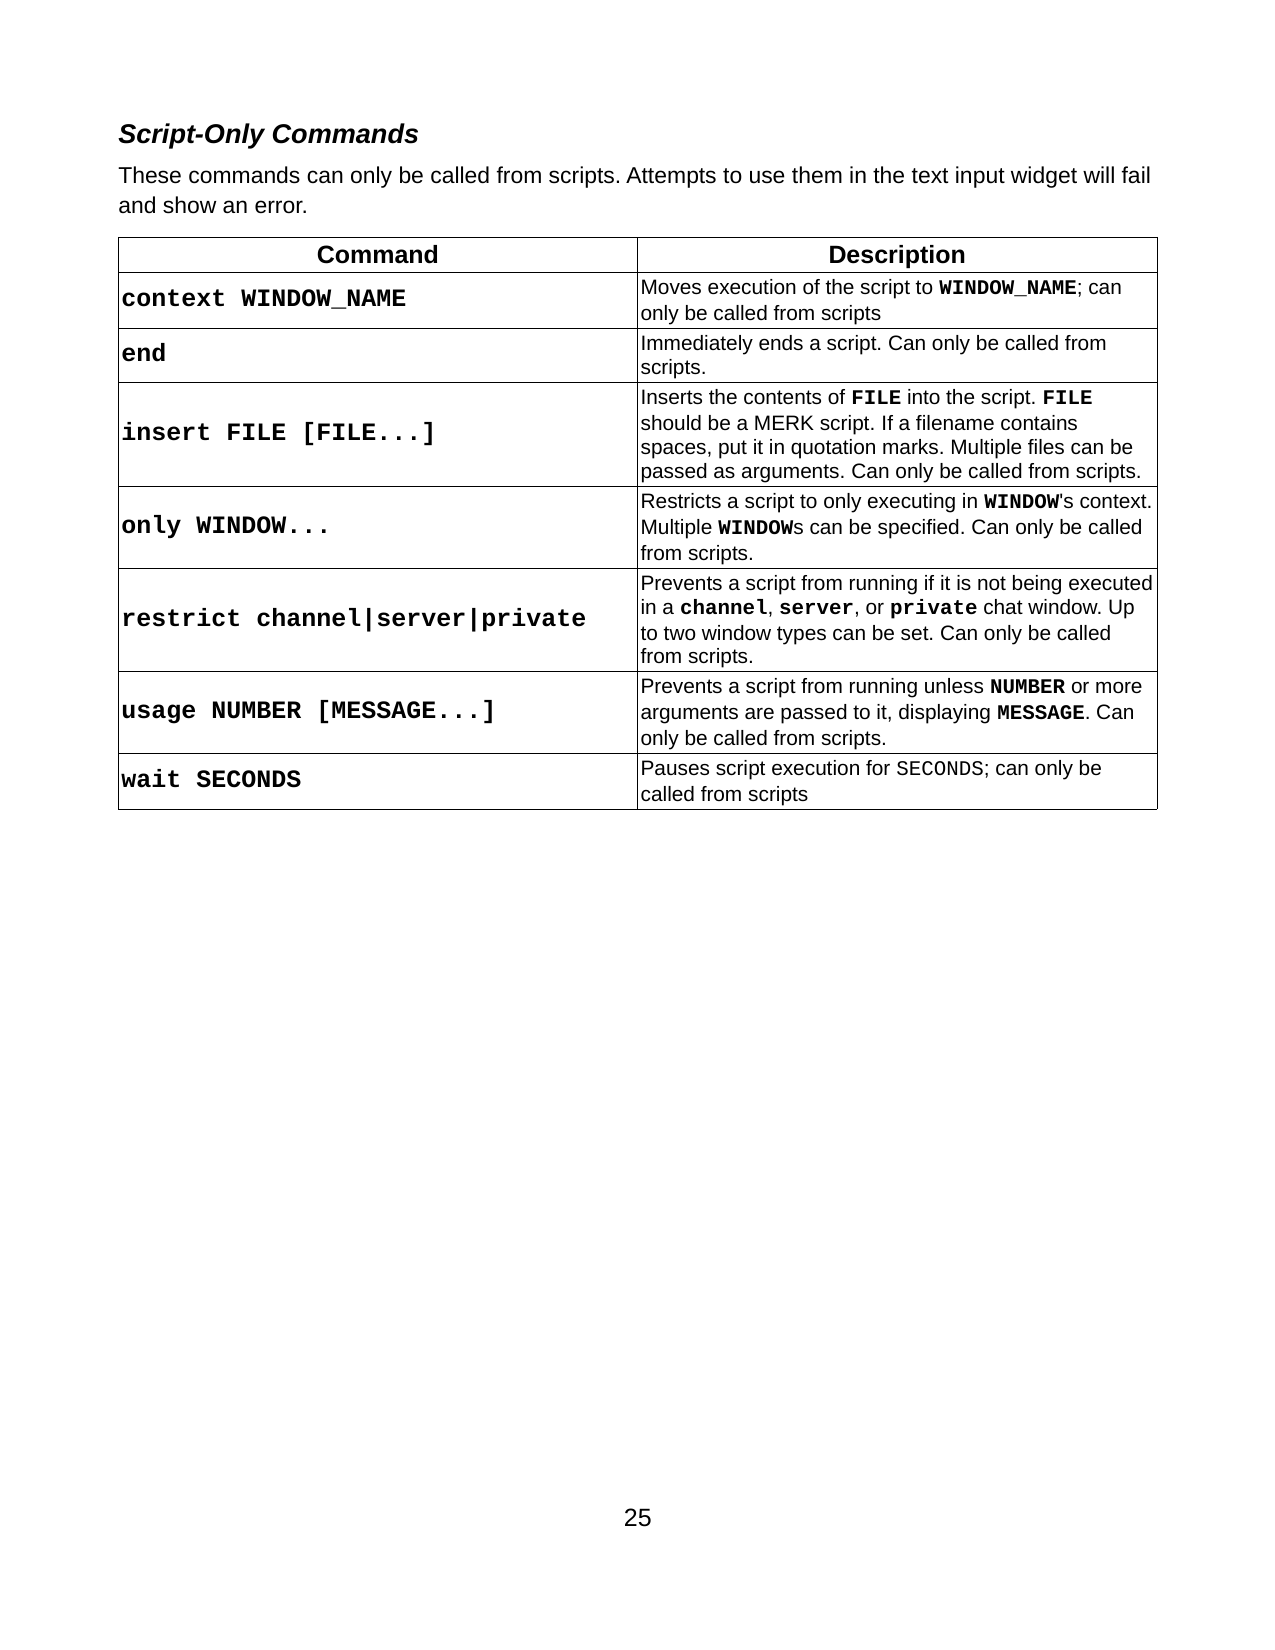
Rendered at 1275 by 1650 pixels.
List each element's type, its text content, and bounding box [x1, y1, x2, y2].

table_cell Moves execution of the script to WINDOW_NAME; can only be called from scripts [638, 273, 1157, 328]
table_cell Inserts the contents of FILE into the script. FILE should be a MERK script. If a filename contains spaces, put it in quotation marks. Multiple files can be passed as arguments. Can only be called from scripts. [638, 383, 1157, 486]
table_cell Pauses script execution for SECONDS; can only be called from scripts [638, 754, 1157, 809]
table_cell end [119, 329, 637, 382]
text These commands can only be called from scripts. Attempts to use them in the text input widget will fail and show an error. [118, 162, 1157, 218]
subtitle Script-Only Commands [118, 118, 1157, 149]
table_cell only WINDOW... [119, 487, 637, 567]
table_cell context WINDOW_NAME [119, 273, 637, 328]
table_cell Prevents a script from running unless NUMBER or more arguments are passed to it, displaying MESSAGE. Can only be called from scripts. [638, 672, 1157, 753]
table_cell Restricts a script to only executing in WINDOW's context. Multiple WINDOWs can be specified. Can only be called from scripts. [638, 487, 1157, 567]
table_header Command [119, 238, 637, 272]
table_cell Immediately ends a script. Can only be called from scripts. [638, 329, 1157, 382]
table_header Description [638, 238, 1157, 272]
table_cell usage NUMBER [MESSAGE...] [119, 672, 637, 753]
table_cell insert FILE [FILE...] [119, 383, 637, 486]
table_cell Prevents a script from running if it is not being executed in a channel, server, or private chat window. Up to two window types can be set. Can only be called from scripts. [638, 569, 1157, 671]
table_cell restrict channel|server|private [119, 569, 637, 671]
table_cell wait SECONDS [119, 754, 637, 809]
